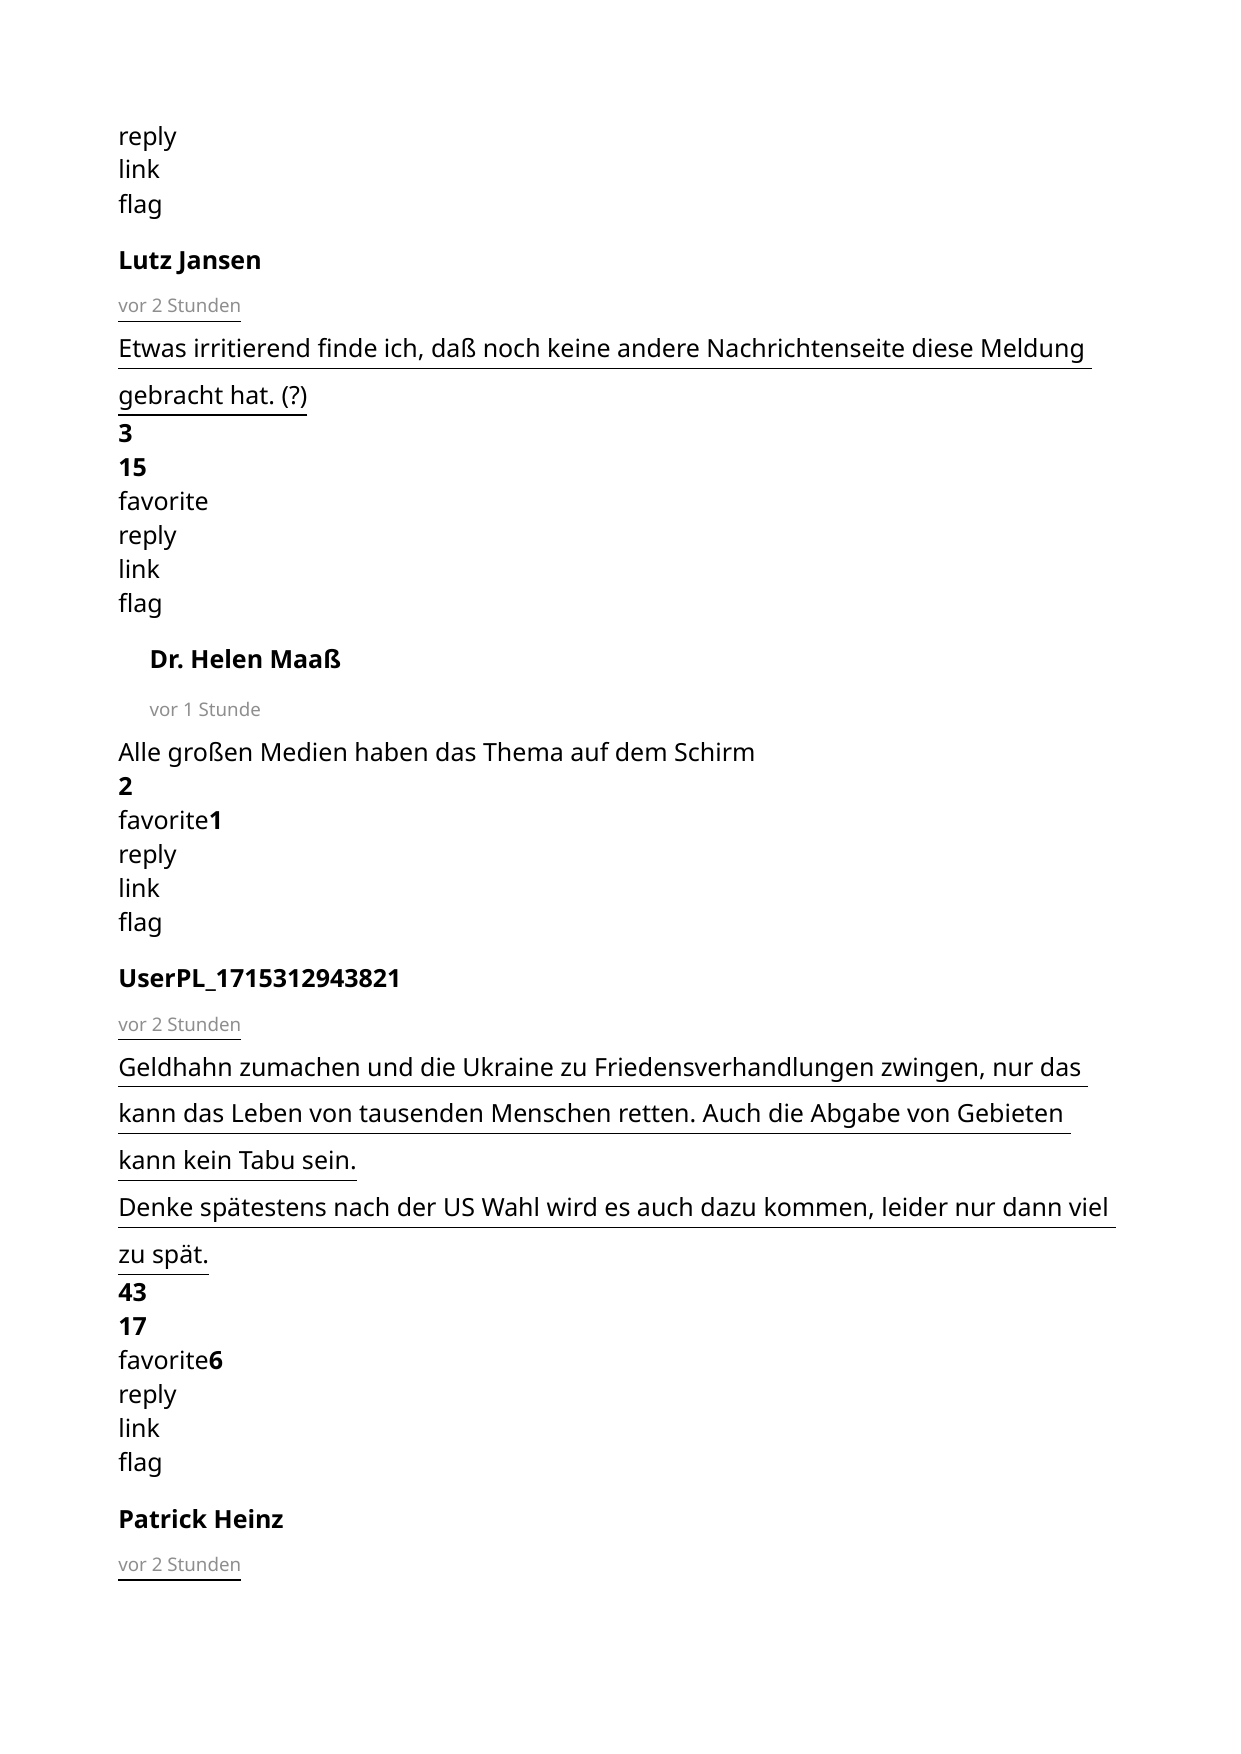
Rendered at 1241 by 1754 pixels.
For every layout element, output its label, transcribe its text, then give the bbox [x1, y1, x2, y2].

text reply [118, 118, 1122, 152]
text Dr. Helen Maaß [149, 636, 1114, 676]
text favorite [118, 484, 1122, 518]
text reply [118, 837, 1122, 871]
text 3 [118, 416, 1122, 450]
text link [118, 552, 1122, 586]
text vor 2 Stunden [118, 1551, 1122, 1581]
text flag [118, 186, 1122, 220]
text reply [118, 518, 1122, 552]
text link [118, 1411, 1122, 1445]
text 15 [118, 450, 1122, 484]
text flag [118, 1445, 1122, 1479]
text Patrick Heinz [118, 1495, 1114, 1535]
text Lutz Jansen [118, 236, 1114, 277]
text link [118, 871, 1122, 905]
text UserPL_1715312943821 [118, 954, 1114, 995]
text Etwas irritierend finde ich, daß noch keine andere Nachrichtenseite diese Meldung gebracht hat. (?) [118, 322, 1122, 416]
text vor 1 Stunde [149, 692, 1122, 722]
text favorite6 [118, 1343, 1122, 1377]
text 17 [118, 1309, 1122, 1343]
text 43 [118, 1275, 1122, 1309]
text vor 2 Stunden [118, 1011, 1122, 1040]
text favorite1 [118, 802, 1122, 837]
text flag [118, 586, 1122, 620]
text vor 2 Stunden [118, 292, 1122, 322]
text link [118, 152, 1122, 186]
text Geldhahn zumachen und die Ukraine zu Friedensverhandlungen zwingen, nur das kann das Leben von tausenden Menschen retten. Auch die Abgabe von Gebieten kann kein Tabu sein. Denke spätestens nach der US Wahl wird es auch dazu kommen, leider nur dann viel zu spät. [118, 1040, 1122, 1275]
text reply [118, 1377, 1122, 1411]
text Alle großen Medien haben das Thema auf dem Schirm [118, 722, 1122, 768]
text 2 [118, 768, 1122, 802]
text flag [118, 905, 1122, 939]
